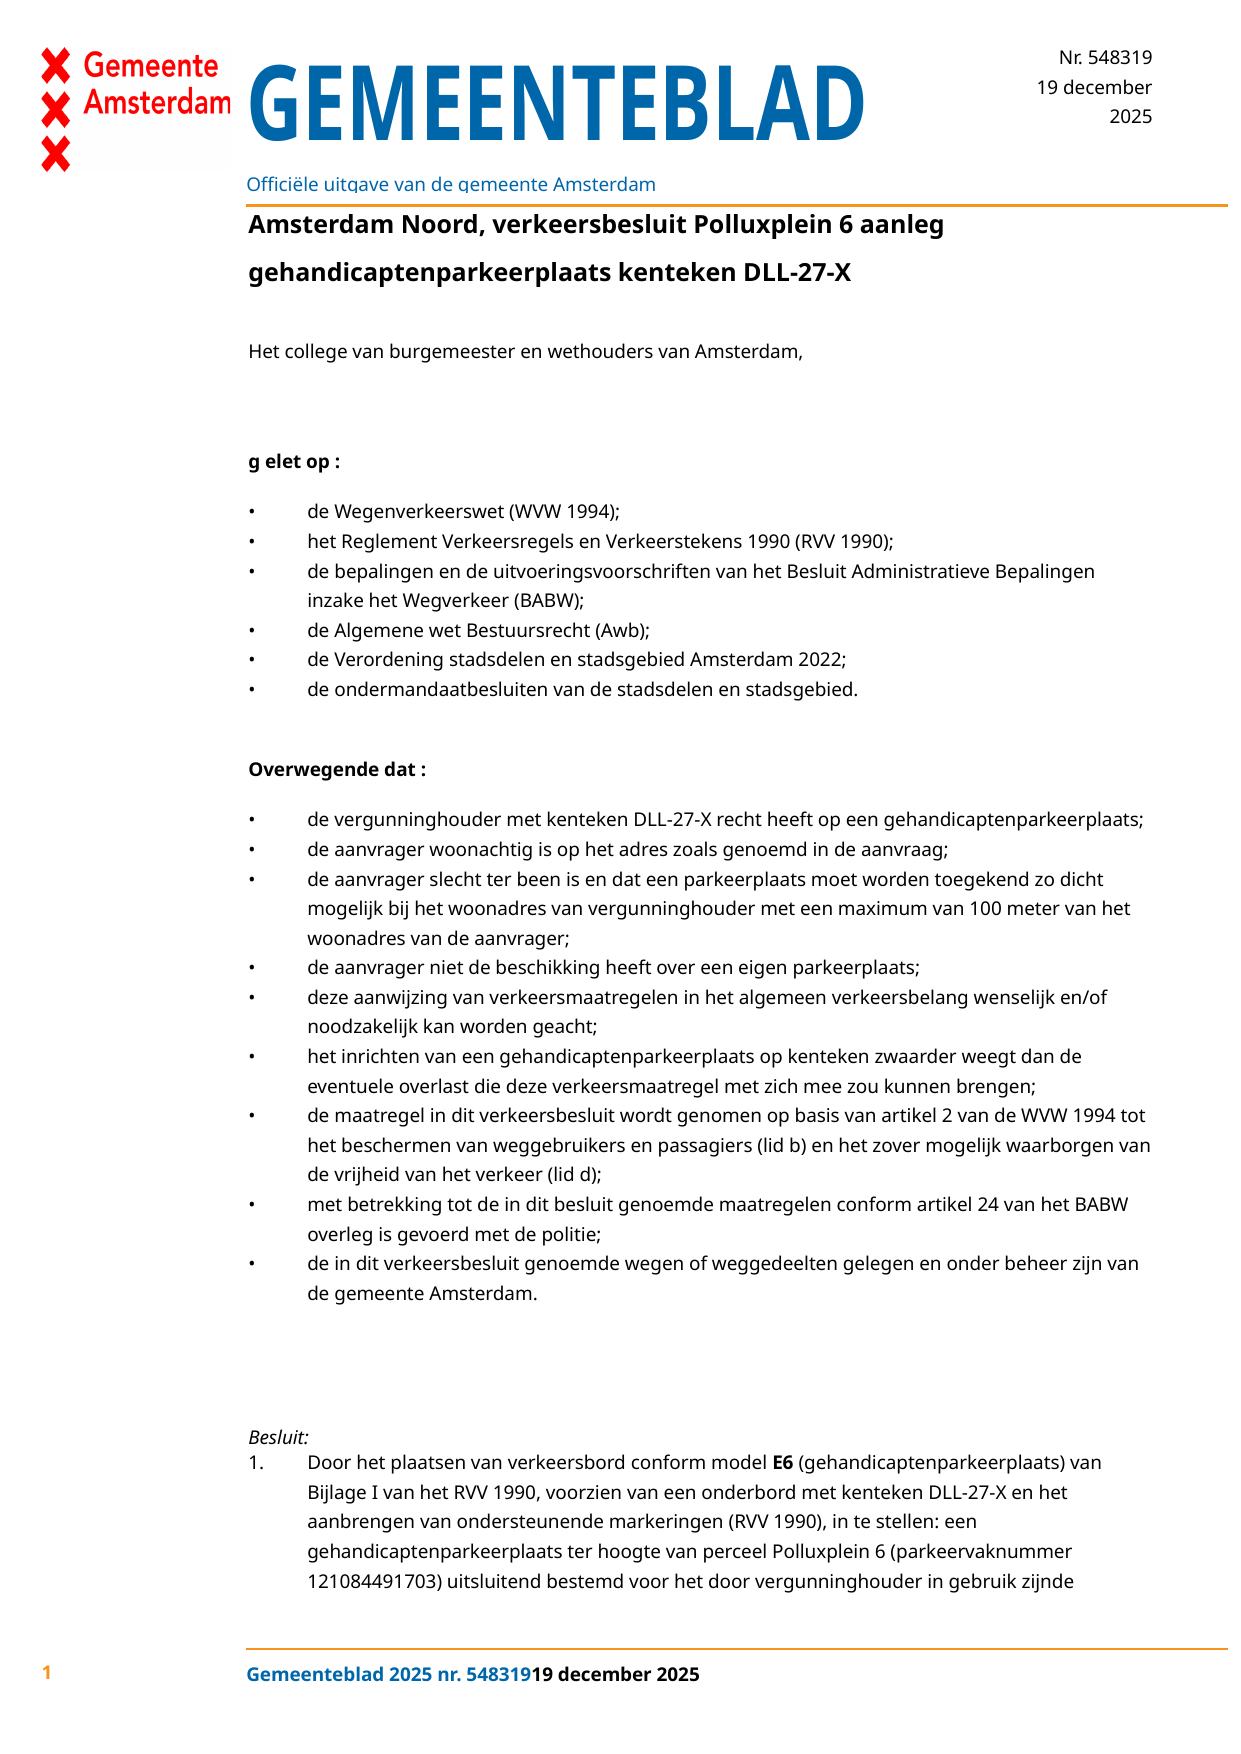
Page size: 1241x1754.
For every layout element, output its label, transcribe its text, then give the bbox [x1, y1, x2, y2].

text Het college van burgemeester en wethouders van Amsterdam, [248, 339, 1152, 364]
picture [41, 47, 231, 172]
list de vergunninghouder met kenteken DLL-27-X recht heeft op een gehandicaptenparkeerplaats; [248, 807, 1152, 832]
list de aanvrager niet de beschikking heeft over een eigen parkeerplaats; [248, 954, 1152, 980]
list het inrichten van een gehandicaptenparkeerplaats op kenteken zwaarder weegt dan de eventuele overlast die deze verkeersmaatregel met zich mee zou kunnen brengen; [248, 1043, 1152, 1098]
list de Wegenverkeerswet (WVW 1994); [248, 499, 1152, 524]
text g elet op : [248, 448, 1152, 474]
text Amsterdam Noord, verkeersbesluit Polluxplein 6 aanleg gehandicaptenparkeerplaats kenteken DLL-27-X [248, 207, 1152, 288]
list met betrekking tot de in dit besluit genoemde maatregelen conform artikel 24 van het BABW overleg is gevoerd met de politie; [248, 1191, 1152, 1246]
list Door het plaatsen van verkeersbord conform model E6 (gehandicaptenparkeerplaats) van Bijlage I van het RVV 1990, voorzien van een onderbord met kenteken DLL-27-X en het aanbrengen van ondersteunende markeringen (RVV 1990), in te stellen: een gehandicaptenparkeerplaats ter hoogte van perceel Polluxplein 6 (parkeervaknummer 121084491703) uitsluitend bestemd voor het door vergunninghouder in gebruik zijnde [248, 1449, 1152, 1594]
list de ondermandaatbesluiten van de stadsdelen en stadsgebied. [248, 676, 1152, 702]
list de Algemene wet Bestuursrecht (Awb); [248, 617, 1152, 643]
list de aanvrager slecht ter been is en dat een parkeerplaats moet worden toegekend zo dicht mogelijk bij het woonadres van vergunninghouder met een maximum van 100 meter van het woonadres van de aanvrager; [248, 866, 1152, 951]
list de aanvrager woonachtig is op het adres zoals genoemd in de aanvraag; [248, 836, 1152, 862]
list de in dit verkeersbesluit genoemde wegen of weggedeelten gelegen en onder beheer zijn van de gemeente Amsterdam. [248, 1250, 1152, 1306]
text Overwegende dat : [248, 756, 1152, 782]
list het Reglement Verkeersregels en Verkeerstekens 1990 (RVV 1990); [248, 528, 1152, 554]
list deze aanwijzing van verkeersmaatregelen in het algemeen verkeersbelang wenselijk en/of noodzakelijk kan worden geacht; [248, 984, 1152, 1039]
list de bepalingen en de uitvoeringsvoorschriften van het Besluit Administratieve Bepalingen inzake het Wegverkeer (BABW); [248, 558, 1152, 613]
list de Verordening stadsdelen en stadsgebied Amsterdam 2022; [248, 647, 1152, 672]
text Besluit: [248, 1424, 1152, 1449]
list de maatregel in dit verkeersbesluit wordt genomen op basis van artikel 2 van de WVW 1994 tot het beschermen van weggebruikers en passagiers (lid b) en het zover mogelijk waarborgen van de vrijheid van het verkeer (lid d); [248, 1102, 1152, 1187]
